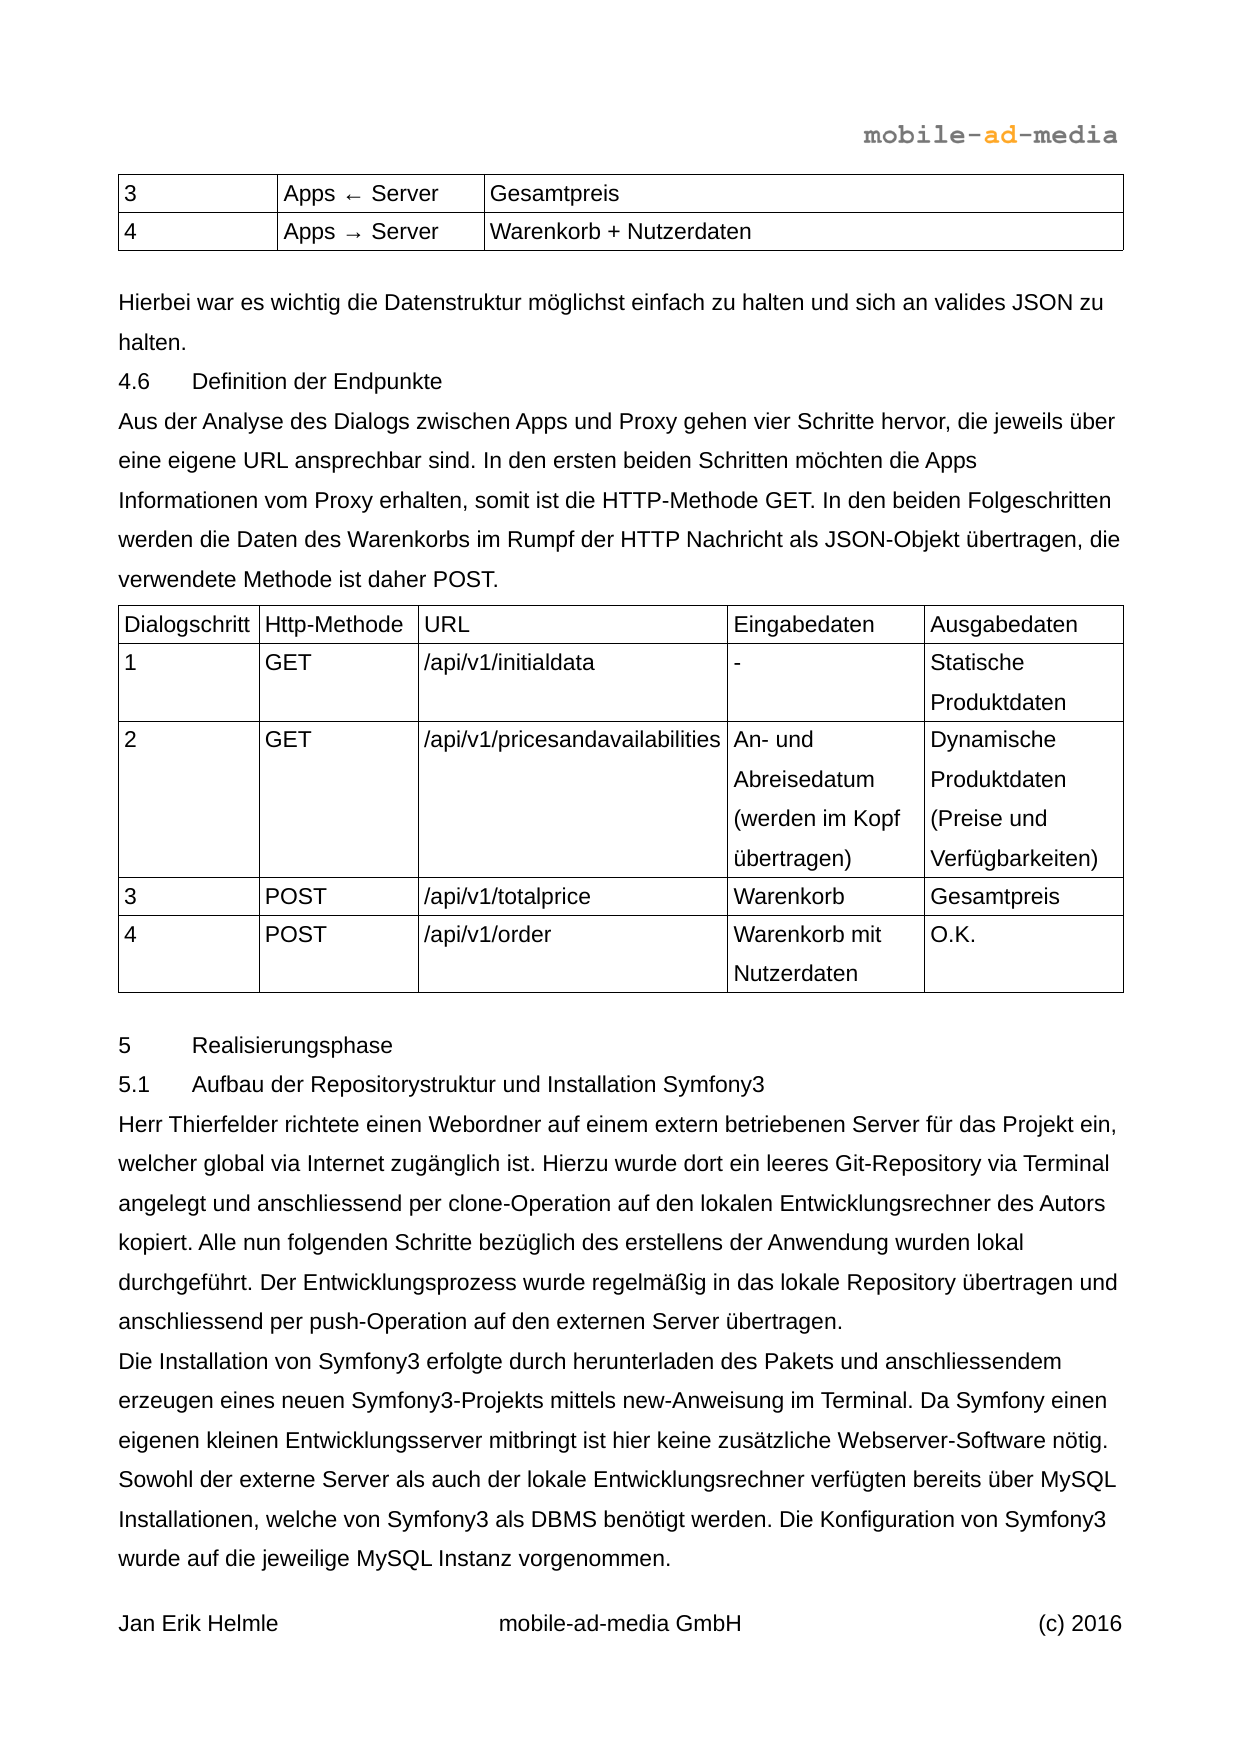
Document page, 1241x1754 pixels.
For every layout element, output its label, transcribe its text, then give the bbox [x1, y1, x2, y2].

table_header URL [419, 606, 727, 643]
table_cell /api/v1/totalprice [419, 878, 727, 915]
table_cell Statische Produktdaten [925, 644, 1123, 721]
table_cell POST [260, 878, 418, 915]
table_cell GET [260, 722, 418, 877]
text Sowohl der externe Server als auch der lokale Entwicklungsrechner verfügten bereits über MySQL Installationen, welche von Symfony3 als DBMS benötigt werden. Die Konfiguration von Symfony3 wurde auf die jeweilige MySQL Instanz vorgenommen. [118, 1466, 1122, 1571]
table_cell Dynamische Produktdaten (Preise und Verfügbarkeiten) [925, 722, 1123, 877]
table_cell /api/v1/order [419, 916, 727, 992]
text Die Installation von Symfony3 erfolgte durch herunterladen des Pakets und anschliessendem erzeugen eines neuen Symfony3-Projekts mittels new-Anweisung im Terminal. Da Symfony einen eigenen kleinen Entwicklungsserver mitbringt ist hier keine zusätzliche Webserver-Software nötig. [118, 1348, 1122, 1453]
text 5 Realisierungsphase [118, 1032, 1122, 1058]
table_cell 1 [119, 644, 259, 721]
table_cell /api/v1/initialdata [419, 644, 727, 721]
table_cell Apps ← Server [278, 175, 484, 212]
table_header Eingabedaten [728, 606, 924, 643]
table_cell Warenkorb + Nutzerdaten [485, 213, 1123, 250]
text Herr Thierfelder richtete einen Webordner auf einem extern betriebenen Server für das Projekt ein, welcher global via Internet zugänglich ist. Hierzu wurde dort ein leeres Git-Repository via Terminal angelegt und anschliessend per clone-Operation auf den lokalen Entwicklungsrechner des Autors kopiert. Alle nun folgenden Schritte bezüglich des erstellens der Anwendung wurden lokal durchgeführt. Der Entwicklungsprozess wurde regelmäßig in das lokale Repository übertragen und anschliessend per push-Operation auf den externen Server übertragen. [118, 1111, 1122, 1334]
table_cell Gesamtpreis [485, 175, 1123, 212]
text Aus der Analyse des Dialogs zwischen Apps und Proxy gehen vier Schritte hervor, die jeweils über eine eigene URL ansprechbar sind. In den ersten beiden Schritten möchten die Apps Informationen vom Proxy erhalten, somit ist die HTTP-Methode GET. In den beiden Folgeschritten werden die Daten des Warenkorbs im Rumpf der HTTP Nachricht als JSON-Objekt übertragen, die verwendete Methode ist daher POST. [118, 408, 1122, 592]
table_cell - [728, 644, 924, 721]
table_cell Warenkorb mit Nutzerdaten [728, 916, 924, 992]
table_cell 4 [119, 916, 259, 992]
table_cell GET [260, 644, 418, 721]
table_cell 3 [119, 175, 277, 212]
table_cell 3 [119, 878, 259, 915]
table_cell An- und Abreisedatum (werden im Kopf übertragen) [728, 722, 924, 877]
text Hierbei war es wichtig die Datenstruktur möglichst einfach zu halten und sich an valides JSON zu halten. [118, 289, 1122, 355]
table_cell Warenkorb [728, 878, 924, 915]
table_cell POST [260, 916, 418, 992]
table_header Http-Methode [260, 606, 418, 643]
table_cell 2 [119, 722, 259, 877]
text 4.6 Definition der Endpunkte [118, 368, 1122, 395]
text 5.1 Aufbau der Repositorystruktur und Installation Symfony3 [118, 1071, 1122, 1098]
table_cell /api/v1/pricesandavailabilities [419, 722, 727, 877]
table_cell O.K. [925, 916, 1123, 992]
table_header Dialogschritt [119, 606, 259, 643]
table_cell Gesamtpreis [925, 878, 1123, 915]
picture [863, 118, 1118, 150]
table_header Ausgabedaten [925, 606, 1123, 643]
table_cell Apps → Server [278, 213, 484, 250]
table_cell 4 [119, 213, 277, 250]
